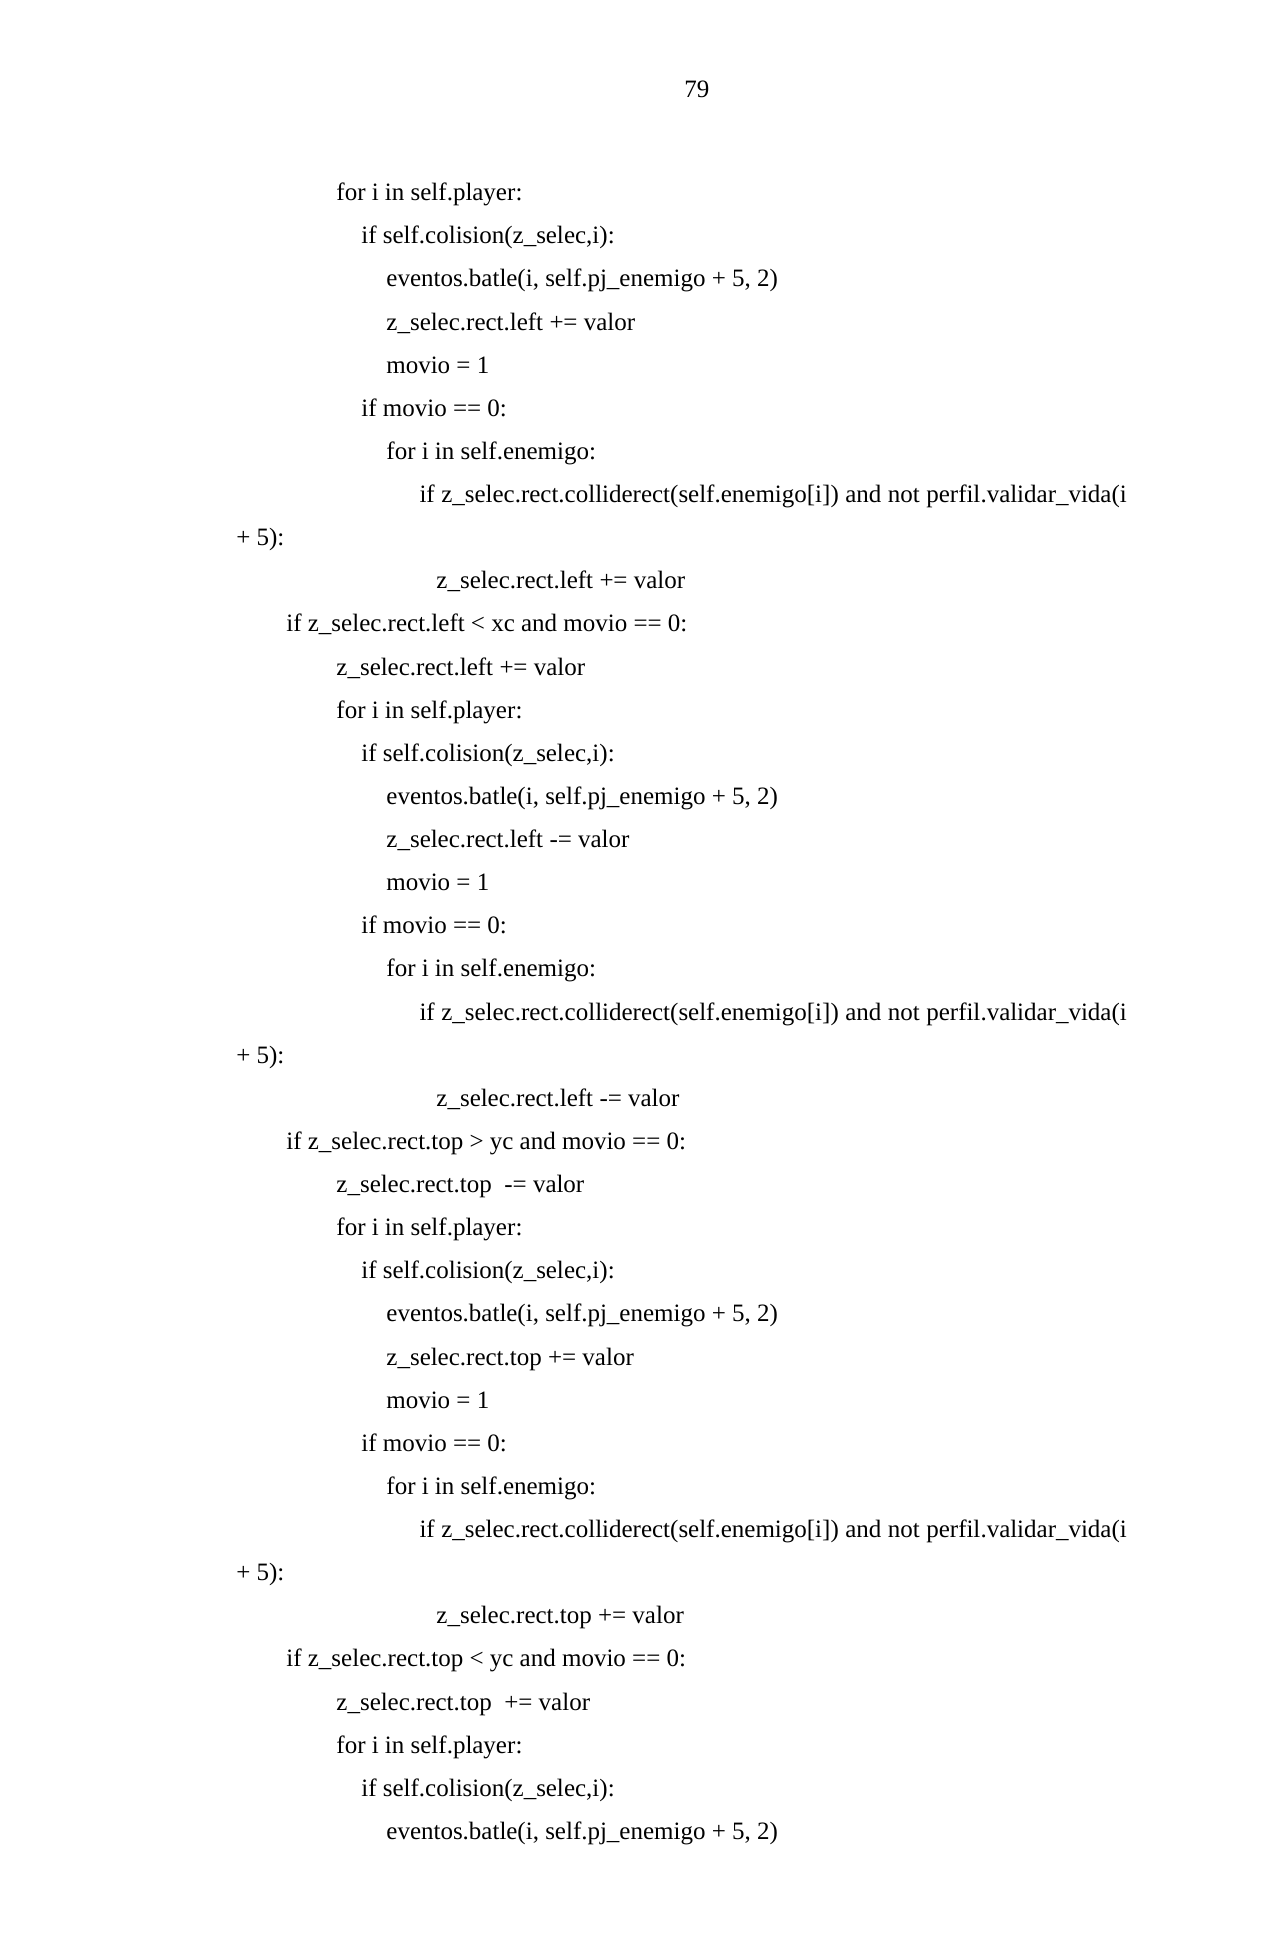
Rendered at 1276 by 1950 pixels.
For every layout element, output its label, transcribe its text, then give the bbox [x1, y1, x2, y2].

text if z_selec.rect.colliderect(self.enemigo[i]) and not perfil.validar_vida(i + 5): [236, 1514, 1128, 1586]
text if self.colision(z_selec,i): [236, 738, 1128, 767]
text if z_selec.rect.top > yc and movio == 0: [236, 1126, 1128, 1155]
text eventos.batle(i, self.pj_enemigo + 5, 2) [236, 263, 1128, 292]
text z_selec.rect.left += valor [236, 307, 1128, 335]
text if z_selec.rect.colliderect(self.enemigo[i]) and not perfil.validar_vida(i + 5): [236, 479, 1128, 551]
text for i in self.player: [236, 1730, 1128, 1758]
text eventos.batle(i, self.pj_enemigo + 5, 2) [236, 1816, 1128, 1845]
text z_selec.rect.top += valor [236, 1342, 1128, 1370]
text movio = 1 [236, 1385, 1128, 1413]
text z_selec.rect.top += valor [236, 1687, 1128, 1715]
text z_selec.rect.left += valor [236, 565, 1128, 594]
text if movio == 0: [236, 1428, 1128, 1457]
text for i in self.enemigo: [236, 953, 1128, 982]
text if movio == 0: [236, 910, 1128, 939]
text if self.colision(z_selec,i): [236, 1255, 1128, 1284]
text if z_selec.rect.left < xc and movio == 0: [236, 608, 1128, 637]
text eventos.batle(i, self.pj_enemigo + 5, 2) [236, 781, 1128, 810]
text z_selec.rect.top += valor [236, 1600, 1128, 1629]
text for i in self.enemigo: [236, 1471, 1128, 1500]
text for i in self.player: [236, 695, 1128, 723]
text if z_selec.rect.top < yc and movio == 0: [236, 1643, 1128, 1672]
text movio = 1 [236, 867, 1128, 896]
text z_selec.rect.left += valor [236, 652, 1128, 680]
text if movio == 0: [236, 393, 1128, 422]
text z_selec.rect.top -= valor [236, 1169, 1128, 1198]
text if self.colision(z_selec,i): [236, 220, 1128, 249]
text if z_selec.rect.colliderect(self.enemigo[i]) and not perfil.validar_vida(i + 5): [236, 997, 1128, 1068]
text for i in self.player: [236, 177, 1128, 206]
text if self.colision(z_selec,i): [236, 1773, 1128, 1802]
text for i in self.enemigo: [236, 436, 1128, 465]
text eventos.batle(i, self.pj_enemigo + 5, 2) [236, 1298, 1128, 1327]
text z_selec.rect.left -= valor [236, 1083, 1128, 1112]
text movio = 1 [236, 350, 1128, 378]
text z_selec.rect.left -= valor [236, 824, 1128, 853]
text for i in self.player: [236, 1212, 1128, 1241]
